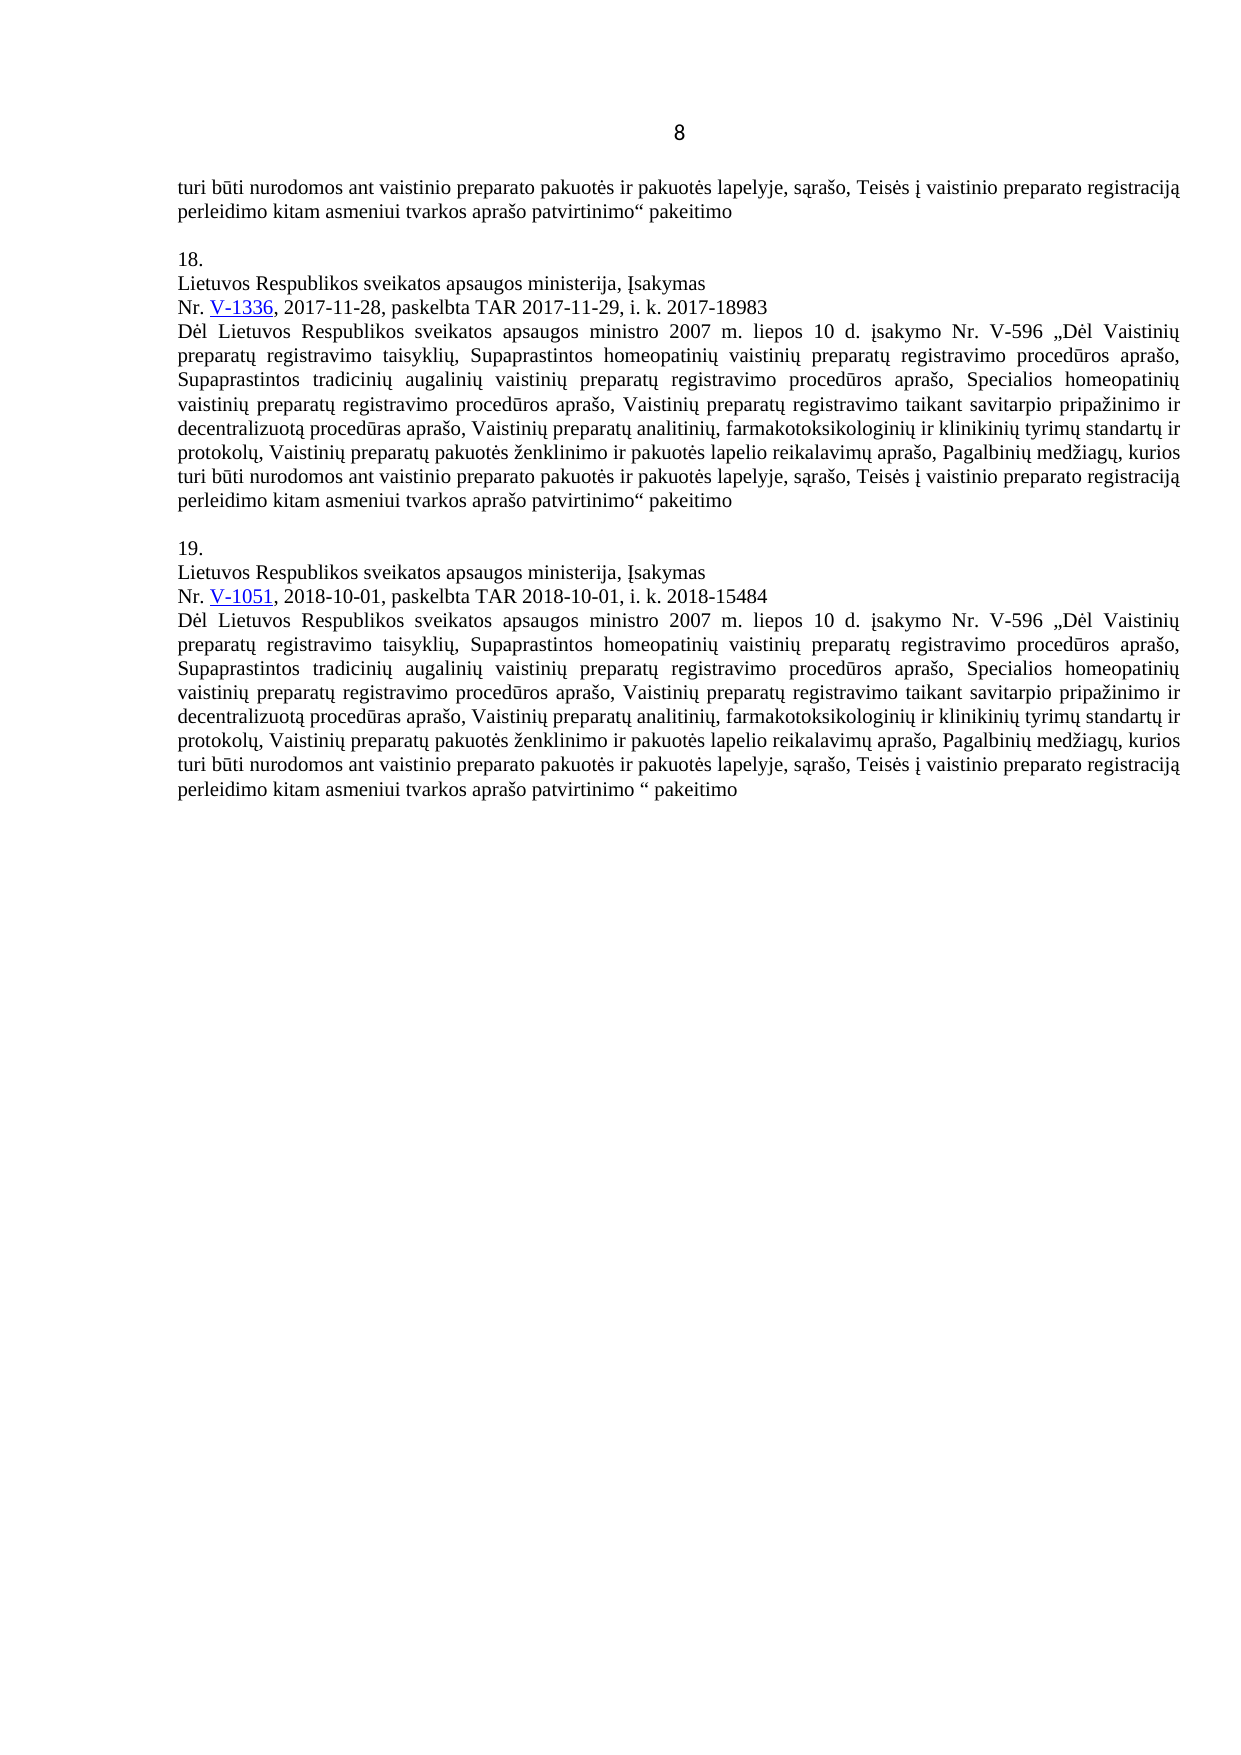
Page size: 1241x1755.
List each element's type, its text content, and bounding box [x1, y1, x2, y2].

text Nr. V-1336, 2017-11-28, paskelbta TAR 2017-11-29, i. k. 2017-18983 [177, 295, 1181, 319]
text turi būti nurodomos ant vaistinio preparato pakuotės ir pakuotės lapelyje, sąrašo, Teisės į vaistinio preparato registraciją perleidimo kitam asmeniui tvarkos aprašo patvirtinimo“ pakeitimo [177, 175, 1181, 223]
text 18. [177, 247, 1181, 271]
text Lietuvos Respublikos sveikatos apsaugos ministerija, Įsakymas [177, 271, 1181, 295]
text Dėl Lietuvos Respublikos sveikatos apsaugos ministro 2007 m. liepos 10 d. įsakymo Nr. V-596 „Dėl Vaistinių preparatų registravimo taisyklių, Supaprastintos homeopatinių vaistinių preparatų registravimo procedūros aprašo, Supaprastintos tradicinių augalinių vaistinių preparatų registravimo procedūros aprašo, Specialios homeopatinių vaistinių preparatų registravimo procedūros aprašo, Vaistinių preparatų registravimo taikant savitarpio pripažinimo ir decentralizuotą procedūras aprašo, Vaistinių preparatų analitinių, farmakotoksikologinių ir klinikinių tyrimų standartų ir protokolų, Vaistinių preparatų pakuotės ženklinimo ir pakuotės lapelio reikalavimų aprašo, Pagalbinių medžiagų, kurios turi būti nurodomos ant vaistinio preparato pakuotės ir pakuotės lapelyje, sąrašo, Teisės į vaistinio preparato registraciją perleidimo kitam asmeniui tvarkos aprašo patvirtinimo“ pakeitimo [177, 319, 1181, 512]
text Dėl Lietuvos Respublikos sveikatos apsaugos ministro 2007 m. liepos 10 d. įsakymo Nr. V-596 „Dėl Vaistinių preparatų registravimo taisyklių, Supaprastintos homeopatinių vaistinių preparatų registravimo procedūros aprašo, Supaprastintos tradicinių augalinių vaistinių preparatų registravimo procedūros aprašo, Specialios homeopatinių vaistinių preparatų registravimo procedūros aprašo, Vaistinių preparatų registravimo taikant savitarpio pripažinimo ir decentralizuotą procedūras aprašo, Vaistinių preparatų analitinių, farmakotoksikologinių ir klinikinių tyrimų standartų ir protokolų, Vaistinių preparatų pakuotės ženklinimo ir pakuotės lapelio reikalavimų aprašo, Pagalbinių medžiagų, kurios turi būti nurodomos ant vaistinio preparato pakuotės ir pakuotės lapelyje, sąrašo, Teisės į vaistinio preparato registraciją perleidimo kitam asmeniui tvarkos aprašo patvirtinimo “ pakeitimo [177, 608, 1181, 801]
text 19. [177, 536, 1181, 560]
text Lietuvos Respublikos sveikatos apsaugos ministerija, Įsakymas [177, 560, 1181, 584]
text Nr. V-1051, 2018-10-01, paskelbta TAR 2018-10-01, i. k. 2018-15484 [177, 584, 1181, 608]
